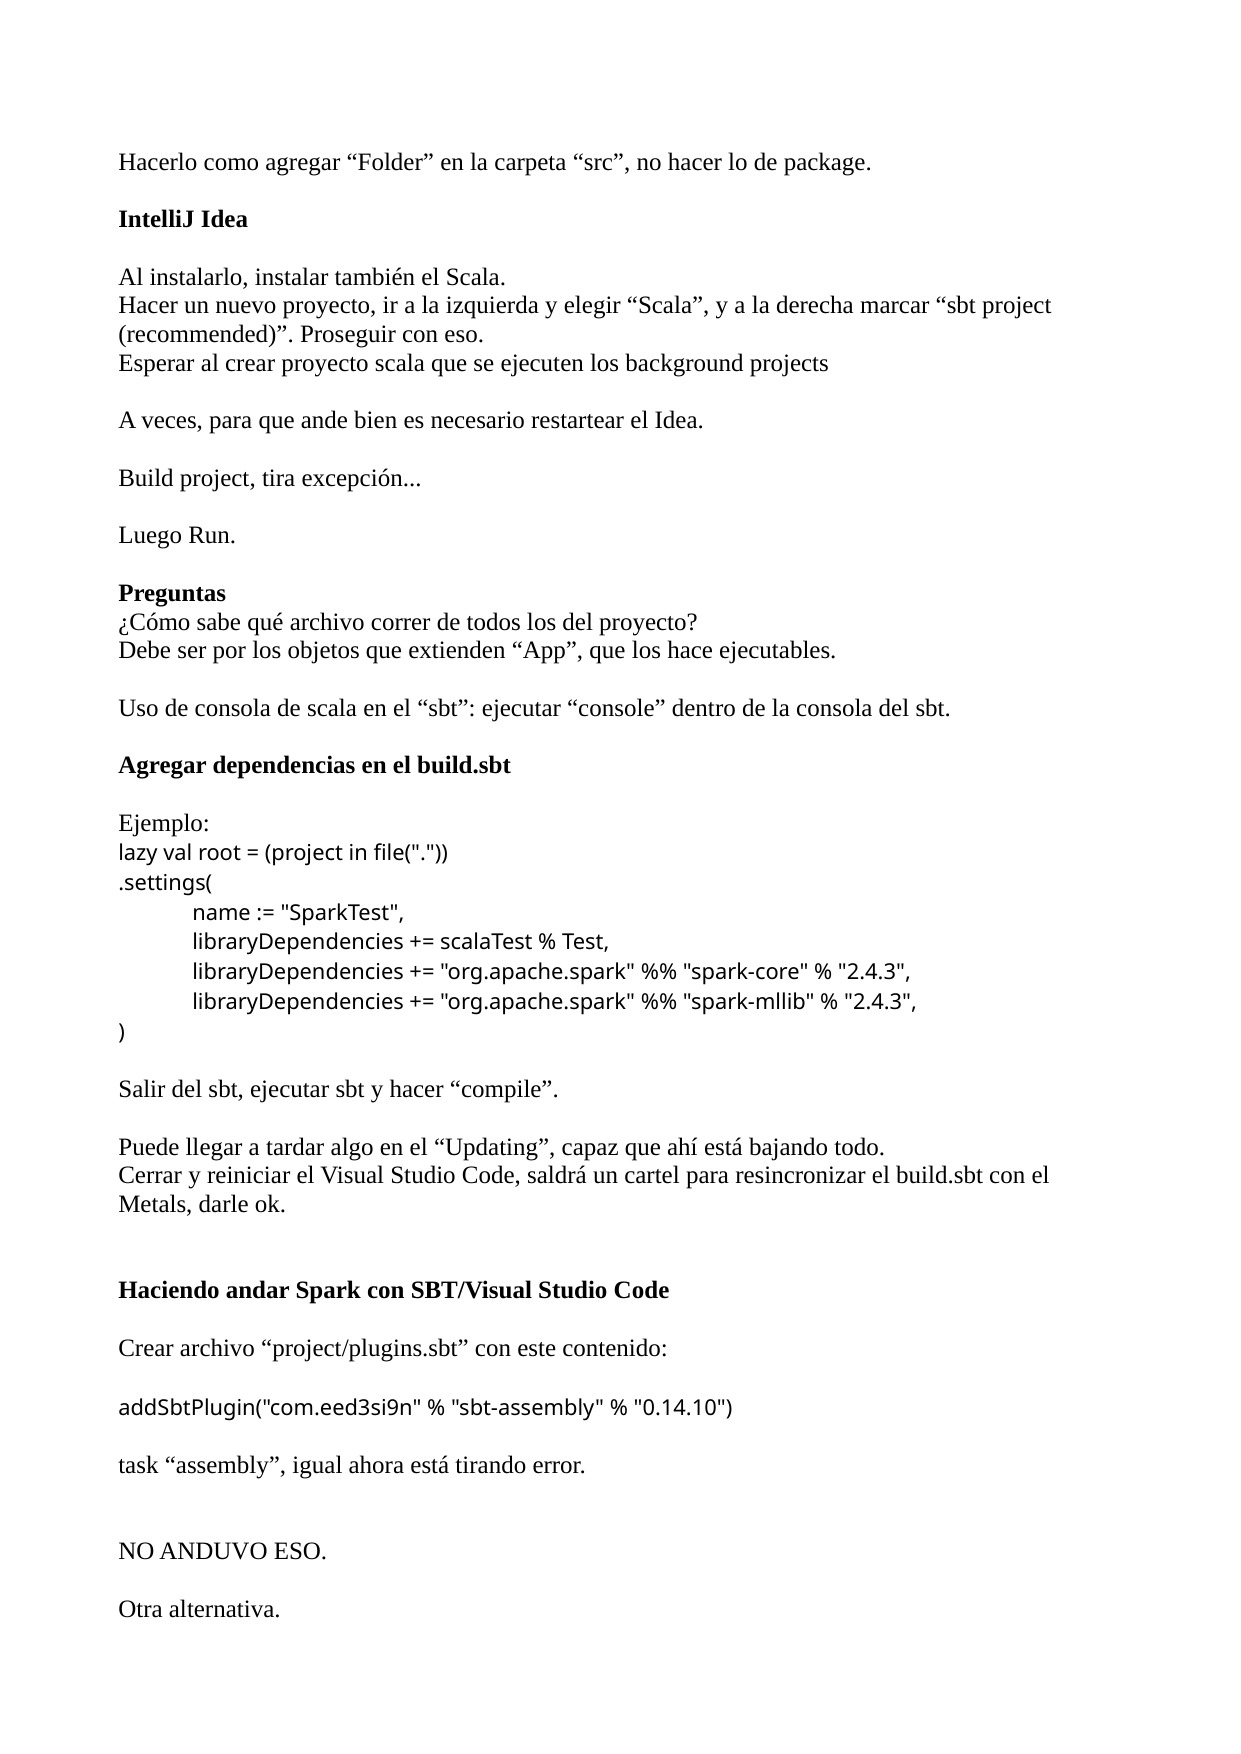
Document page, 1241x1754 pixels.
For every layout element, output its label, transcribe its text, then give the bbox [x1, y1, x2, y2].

text Otra alternativa. [118, 1594, 1122, 1622]
text addSbtPlugin("com.eed3si9n" % "sbt-assembly" % "0.14.10") [118, 1391, 1122, 1421]
text libraryDependencies += "org.apache.spark" %% "spark-core" % "2.4.3", [118, 956, 1122, 986]
text Hacerlo como agregar “Folder” en la carpeta “src”, no hacer lo de package. [118, 147, 1122, 176]
text Ejemplo: [118, 808, 1122, 837]
text Al instalarlo, instalar también el Scala. [118, 262, 1122, 291]
text A veces, para que ande bien es necesario restartear el Idea. [118, 406, 1122, 434]
text .settings( [118, 867, 1122, 896]
text libraryDependencies += "org.apache.spark" %% "spark-mllib" % "2.4.3", [118, 986, 1122, 1016]
text ¿Cómo sabe qué archivo correr de todos los del proyecto? [118, 607, 1122, 636]
text task “assembly”, igual ahora está tirando error. [118, 1450, 1122, 1479]
text Esperar al crear proyecto scala que se ejecuten los background projects [118, 348, 1122, 377]
text Uso de consola de scala en el “sbt”: ejecutar “console” dentro de la consola del sbt. [118, 693, 1122, 722]
text Build project, tira excepción... [118, 463, 1122, 492]
text lazy val root = (project in file(".")) [118, 837, 1122, 867]
text Crear archivo “project/plugins.sbt” con este contenido: [118, 1333, 1122, 1362]
text Debe ser por los objetos que extienden “App”, que los hace ejecutables. [118, 636, 1122, 664]
text Salir del sbt, ejecutar sbt y hacer “compile”. [118, 1074, 1122, 1103]
text Preguntas [118, 578, 1122, 607]
text Puede llegar a tardar algo en el “Updating”, capaz que ahí está bajando todo. [118, 1132, 1122, 1160]
text Agregar dependencias en el build.sbt [118, 751, 1122, 779]
text Hacer un nuevo proyecto, ir a la izquierda y elegir “Scala”, y a la derecha marcar “sbt project (recommended)”. Proseguir con eso. [118, 291, 1122, 348]
text Haciendo andar Spark con SBT/Visual Studio Code [118, 1275, 1122, 1304]
text libraryDependencies += scalaTest % Test, [118, 926, 1122, 956]
text Cerrar y reiniciar el Visual Studio Code, saldrá un cartel para resincronizar el build.sbt con el Metals, darle ok. [118, 1160, 1122, 1218]
text ) [118, 1016, 1122, 1045]
text name := "SparkTest", [118, 896, 1122, 926]
text IntelliJ Idea [118, 204, 1122, 233]
text NO ANDUVO ESO. [118, 1536, 1122, 1565]
text Luego Run. [118, 521, 1122, 549]
